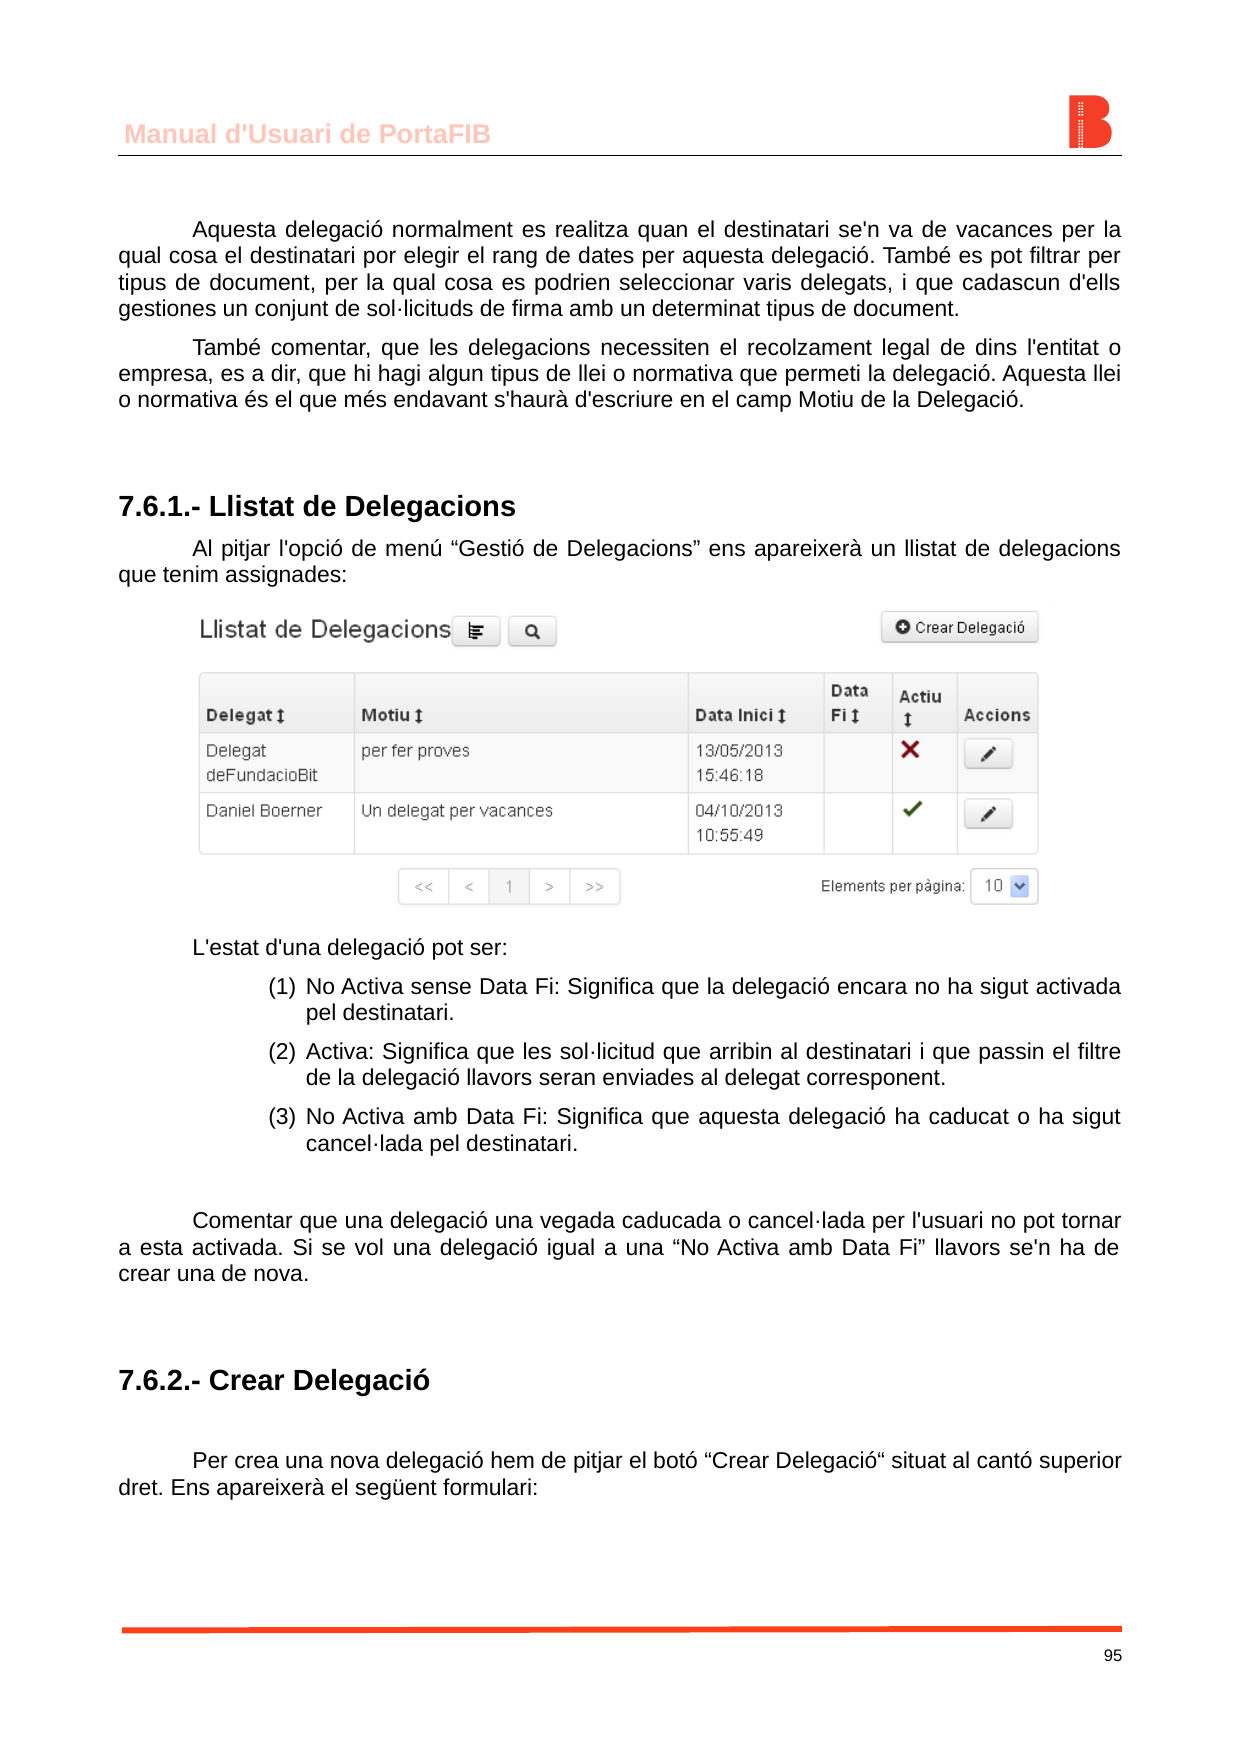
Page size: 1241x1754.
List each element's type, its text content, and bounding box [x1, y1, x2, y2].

list No Activa amb Data Fi: Significa que aquesta delegació ha caducat o ha sigut cancel·lada pel destinatari. [268, 1103, 1122, 1156]
text Per crea una nova delegació hem de pitjar el botó “Crear Delegació“ situat al cantó superior dret. Ens apareixerà el següent formulari: [118, 1447, 1122, 1500]
text També comentar, que les delegacions necessiten el recolzament legal de dins l'entitat o empresa, es a dir, que hi hagi algun tipus de llei o normativa que permeti la delegació. Aquesta llei o normativa és el que més endavant s'haurà d'escriure en el camp Motiu de la Delegació. [118, 334, 1122, 413]
text Comentar que una delegació una vegada caducada o cancel·lada per l'usuari no pot tornar a esta activada. Si se vol una delegació igual a una “No Activa amb Data Fi” llavors se'n ha de crear una de nova. [118, 1207, 1122, 1286]
text Aquesta delegació normalment es realitza quan el destinatari se'n va de vacances per la qual cosa el destinatari por elegir el rang de dates per aquesta delegació. També es pot filtrar per tipus de document, per la qual cosa es podrien seleccionar varis delegats, i que cadascun d'ells gestiones un conjunt de sol·licituds de firma amb un determinat tipus de document. [118, 216, 1122, 321]
text Al pitjar l'opció de menú “Gestió de Delegacions” ens apareixerà un llistat de delegacions que tenim assignades: [118, 535, 1122, 588]
list Activa: Significa que les sol·licitud que arribin al destinatari i que passin el filtre de la delegació llavors seran enviades al delegat corresponent. [268, 1038, 1122, 1091]
picture [1063, 94, 1117, 150]
subtitle Llistat de Delegacions [118, 489, 1122, 523]
picture [189, 600, 1051, 922]
subtitle Crear Delegació [118, 1363, 1122, 1396]
list No Activa sense Data Fi: Significa que la delegació encara no ha sigut activada pel destinatari. [268, 973, 1122, 1025]
text L'estat d'una delegació pot ser: [118, 934, 1122, 960]
